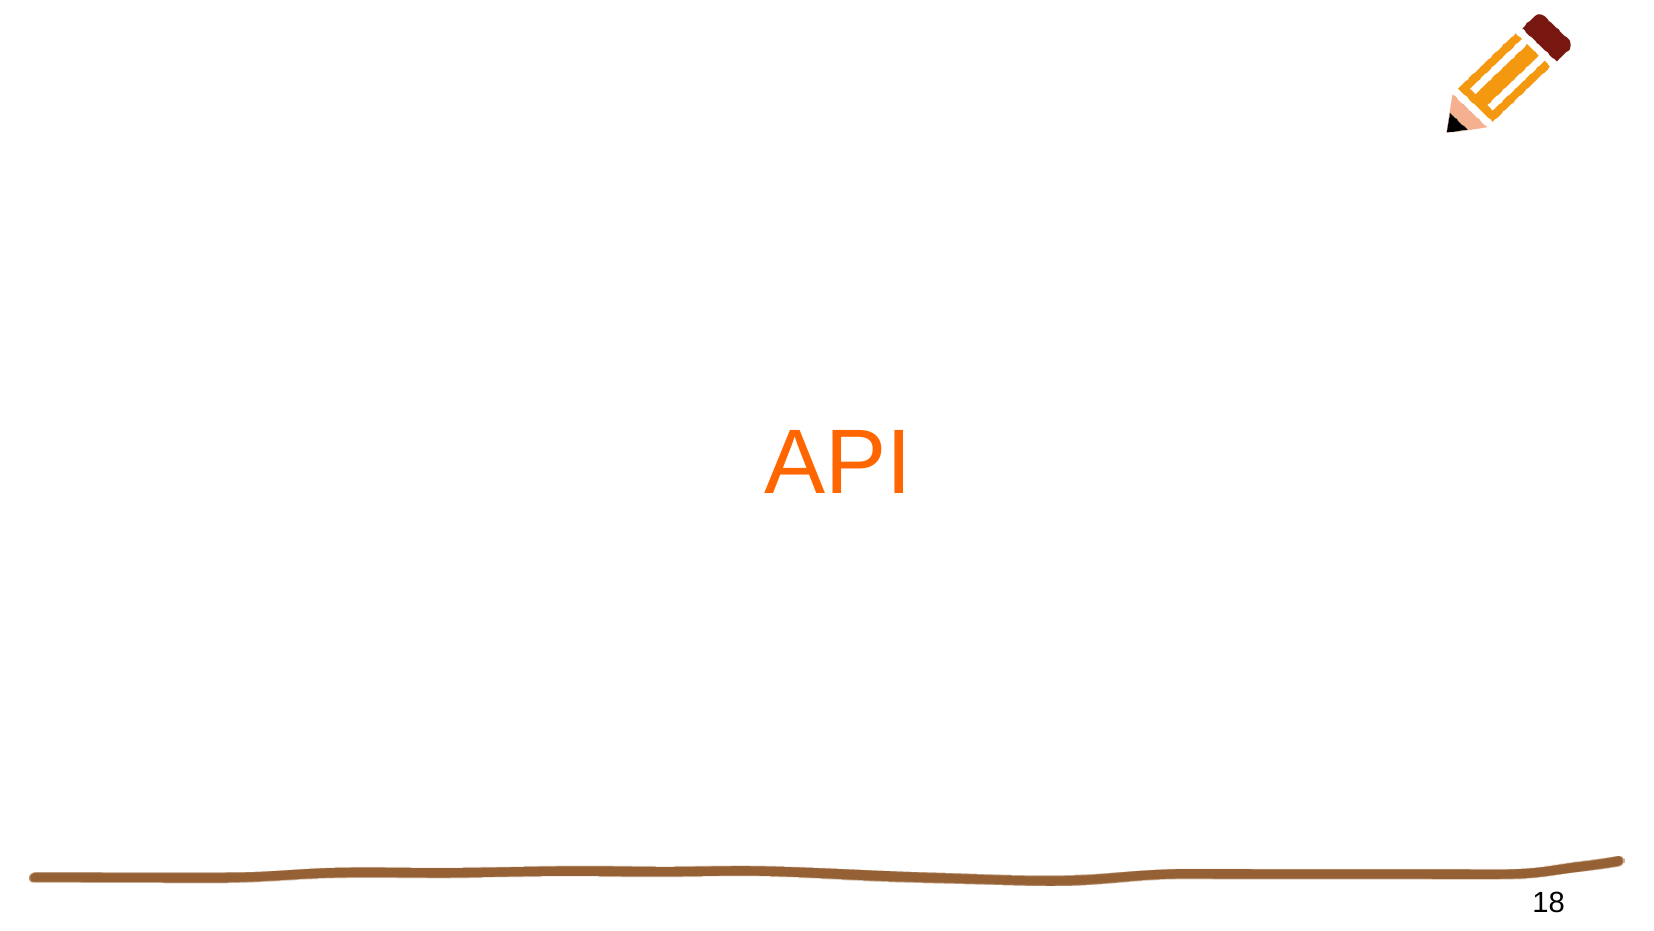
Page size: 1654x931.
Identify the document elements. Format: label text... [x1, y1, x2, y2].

title API [159, 410, 1518, 514]
picture [29, 856, 1625, 886]
picture [1446, 14, 1571, 133]
